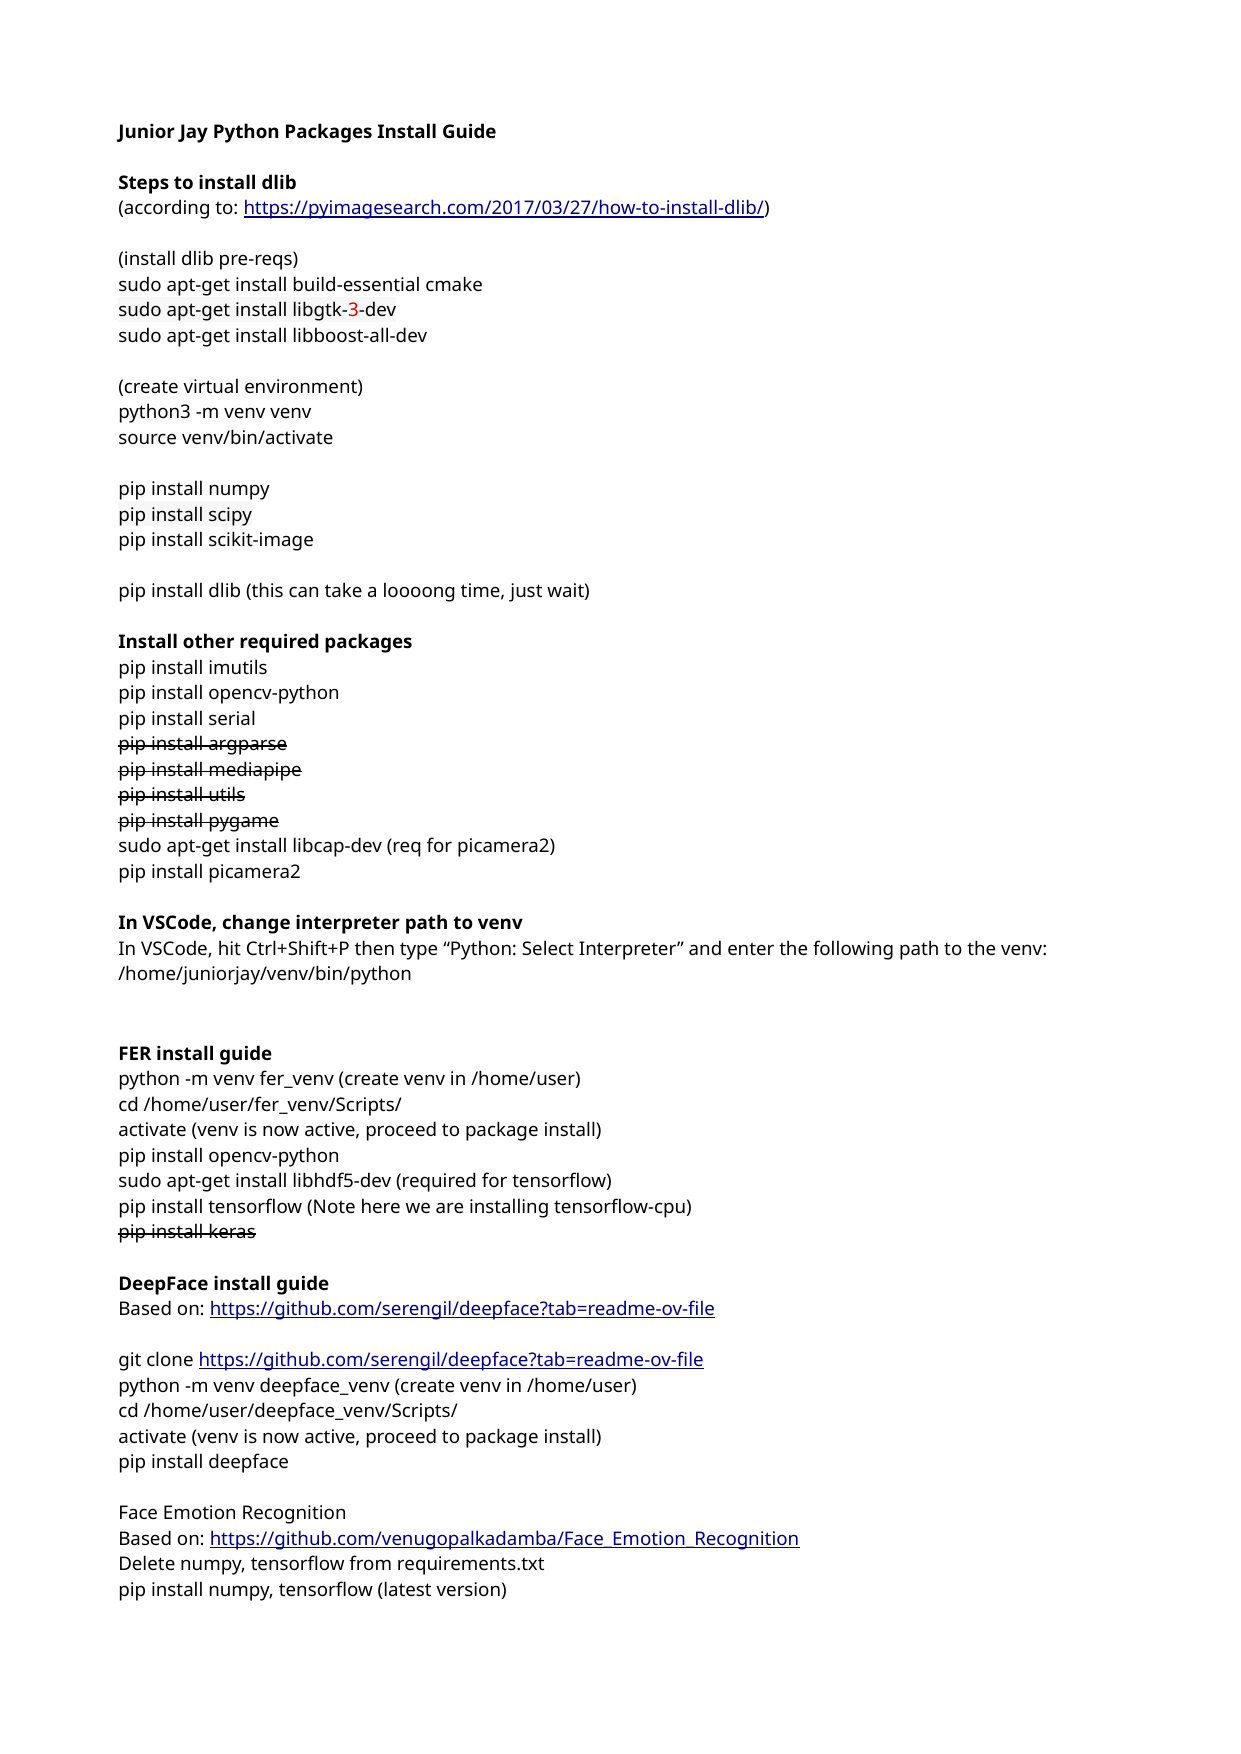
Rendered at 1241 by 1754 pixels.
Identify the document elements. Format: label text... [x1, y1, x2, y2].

text cd /home/user/fer_venv/Scripts/ [118, 1091, 1122, 1117]
text python -m venv deepface_venv (create venv in /home/user) [118, 1372, 1122, 1397]
text sudo apt-get install libhdf5-dev (required for tensorflow) [118, 1168, 1122, 1193]
text pip install deepface [118, 1448, 1122, 1474]
text pip install numpy [118, 475, 1122, 501]
text activate (venv is now active, proceed to package install) [118, 1423, 1122, 1448]
text pip install pygame [118, 807, 1122, 833]
text In VSCode, change interpreter path to venv [118, 909, 1122, 935]
text pip install dlib (this can take a loooong time, just wait) [118, 577, 1122, 603]
text Junior Jay Python Packages Install Guide [118, 118, 1122, 144]
text pip install opencv-python [118, 679, 1122, 705]
text pip install mediapipe [118, 756, 1122, 782]
text pip install imutils [118, 654, 1122, 679]
text (install dlib pre-reqs) [118, 246, 1122, 271]
text source venv/bin/activate [118, 424, 1122, 450]
text (according to: https://pyimagesearch.com/2017/03/27/how-to-install-dlib/) [118, 195, 1122, 220]
text python3 -m venv venv [118, 399, 1122, 424]
text python -m venv fer_venv (create venv in /home/user) [118, 1066, 1122, 1091]
text (create virtual environment) [118, 373, 1122, 399]
text Steps to install dlib [118, 169, 1122, 195]
text sudo apt-get install build-essential cmake [118, 271, 1122, 297]
text activate (venv is now active, proceed to package install) [118, 1117, 1122, 1142]
text sudo apt-get install libgtk-3-dev [118, 297, 1122, 322]
text Based on: https://github.com/venugopalkadamba/Face_Emotion_Recognition [118, 1525, 1122, 1551]
text pip install opencv-python [118, 1142, 1122, 1168]
text pip install tensorflow (Note here we are installing tensorflow-cpu) [118, 1193, 1122, 1219]
text git clone https://github.com/serengil/deepface?tab=readme-ov-file [118, 1346, 1122, 1372]
text cd /home/user/deepface_venv/Scripts/ [118, 1397, 1122, 1423]
text Install other required packages [118, 628, 1122, 654]
text Face Emotion Recognition [118, 1499, 1122, 1525]
text pip install serial [118, 705, 1122, 731]
text pip install keras [118, 1219, 1122, 1244]
text Delete numpy, tensorflow from requirements.txt [118, 1551, 1122, 1576]
text sudo apt-get install libcap-dev (req for picamera2) [118, 833, 1122, 858]
text pip install numpy, tensorflow (latest version) [118, 1576, 1122, 1602]
text sudo apt-get install libboost-all-dev [118, 322, 1122, 348]
text pip install picamera2 [118, 858, 1122, 884]
text In VSCode, hit Ctrl+Shift+P then type “Python: Select Interpreter” and enter the following path to the venv: /home/juniorjay/venv/bin/python [118, 935, 1122, 986]
text pip install scipy [118, 501, 1122, 526]
text pip install argparse [118, 731, 1122, 756]
text pip install utils [118, 782, 1122, 807]
text Based on: https://github.com/serengil/deepface?tab=readme-ov-file [118, 1295, 1122, 1321]
text FER install guide [118, 1040, 1122, 1066]
text pip install scikit-image [118, 526, 1122, 552]
text DeepFace install guide [118, 1270, 1122, 1295]
